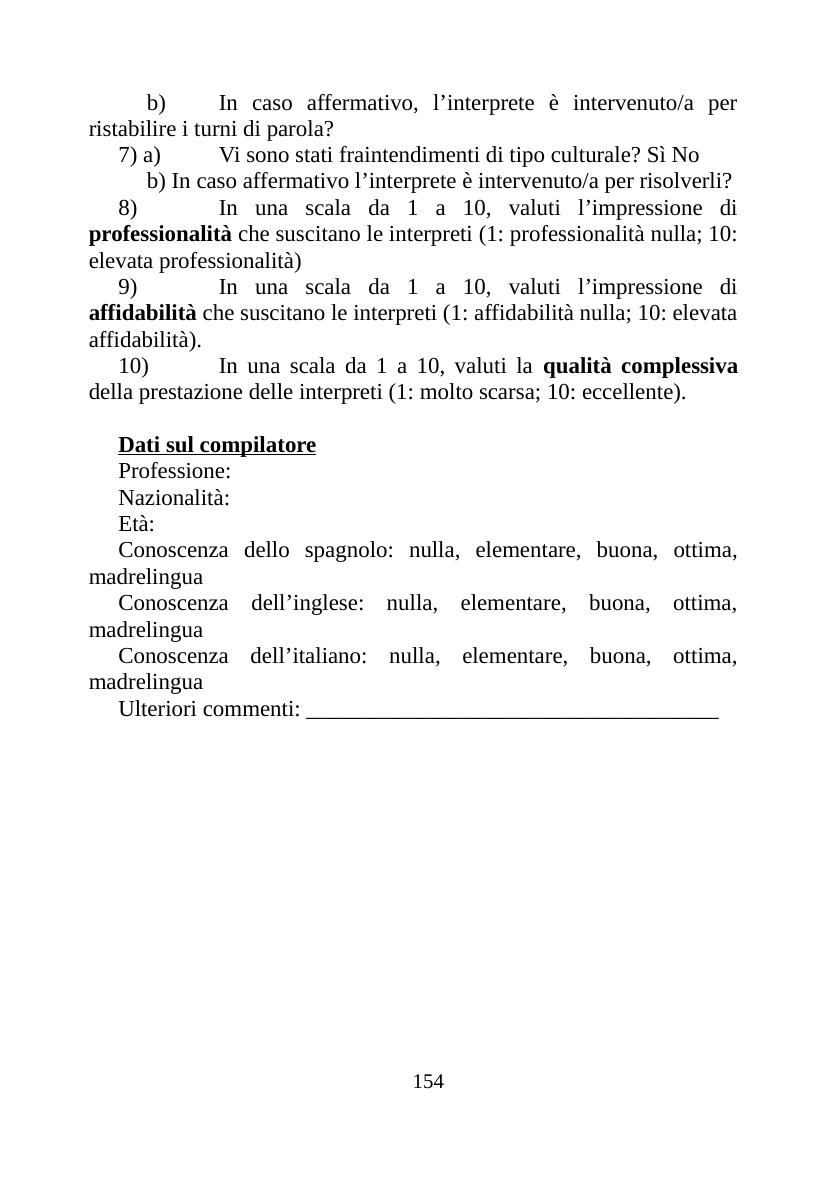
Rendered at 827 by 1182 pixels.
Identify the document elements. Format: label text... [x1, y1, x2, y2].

text 10) In una scala da 1 a 10, valuti la qualità complessiva della prestazione delle interpreti (1: molto scarsa; 10: eccellente). [88, 352, 738, 405]
text Conoscenza dell’inglese: nulla, elementare, buona, ottima, madrelingua [88, 589, 738, 642]
text 9) In una scala da 1 a 10, valuti l’impressione di affidabilità che suscitano le interpreti (1: affidabilità nulla; 10: elevata affidabilità). [88, 273, 738, 352]
text 8) In una scala da 1 a 10, valuti l’impressione di professionalità che suscitano le interpreti (1: professionalità nulla; 10: elevata professionalità) [88, 194, 738, 273]
text Nazionalità: [88, 484, 738, 510]
text Dati sul compilatore [88, 431, 738, 457]
text Conoscenza dello spagnolo: nulla, elementare, buona, ottima, madrelingua [88, 537, 738, 589]
text Ulteriori commenti: ____________________________________ [88, 695, 738, 721]
text Età: [88, 510, 738, 537]
text Professione: [88, 457, 738, 484]
text b) In caso affermativo, l’interprete è intervenuto/a per ristabilire i turni di parola? [88, 88, 738, 141]
text 7) a) Vi sono stati fraintendimenti di tipo culturale? Sì No [88, 141, 738, 168]
text Conoscenza dell’italiano: nulla, elementare, buona, ottima, madrelingua [88, 642, 738, 695]
text b) In caso affermativo l’interprete è intervenuto/a per risolverli? [88, 168, 738, 194]
